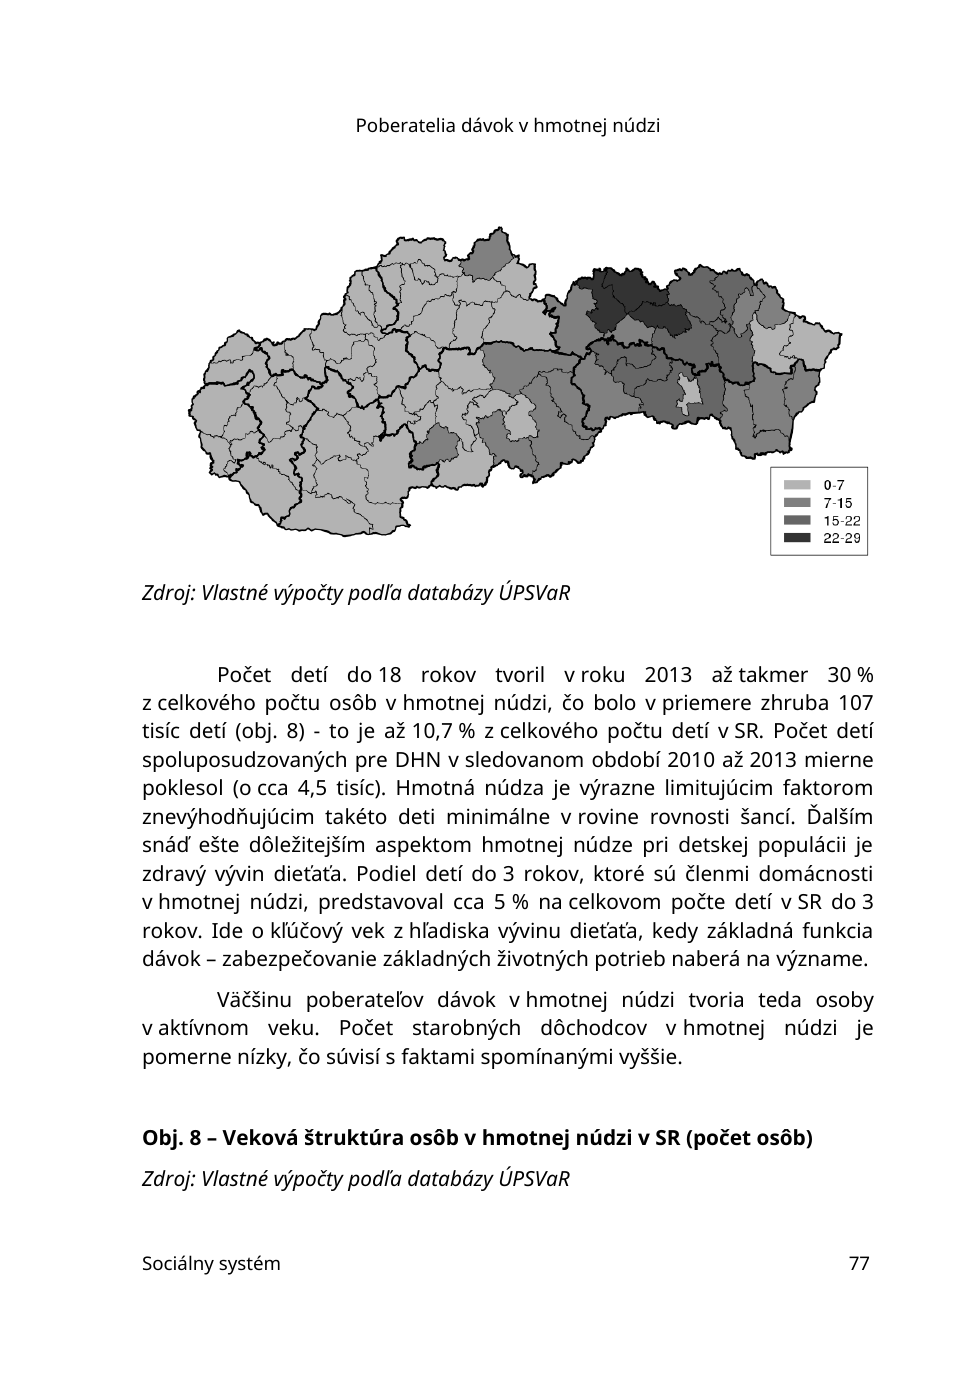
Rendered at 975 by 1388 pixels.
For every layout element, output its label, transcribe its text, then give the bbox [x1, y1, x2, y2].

subtitle Veková štruktúra osôb v hmotnej núdzi v SR (počet osôb) [142, 1123, 874, 1151]
text Zdroj: Vlastné výpočty podľa databázy ÚPSVaR [142, 1164, 874, 1192]
text Počet detí do 18 rokov tvoril v roku 2013 až takmer 30 % z celkového počtu osôb v hmotnej núdzi, čo bolo v priemere zhruba 107 tisíc detí (obj. 8) - to je až 10,7 % z celkového počtu detí v SR. Počet detí spoluposudzovaných pre DHN v sledovanom období 2010 až 2013 mierne poklesol (o cca 4,5 tisíc). Hmotná núdza je výrazne limitujúcim faktorom znevýhodňujúcim takéto deti minimálne v rovine rovnosti šancí. Ďalším snáď ešte dôležitejším aspektom hmotnej núdze pri detskej populácii je zdravý vývin dieťaťa. Podiel detí do 3 rokov, ktoré sú členmi domácnosti v hmotnej núdzi, predstavoval cca 5 % na celkovom počte detí v SR do 3 rokov. Ide o kľúčový vek z hľadiska vývinu dieťaťa, kedy základná funkcia dávok – zabezpečovanie základných životných potrieb naberá na význame. [142, 660, 874, 973]
text Väčšinu poberateľov dávok v hmotnej núdzi tvoria teda osoby v aktívnom veku. Počet starobných dôchodcov v hmotnej núdzi je pomerne nízky, čo súvisí s faktami spomínanými vyššie. [142, 985, 874, 1070]
text Zdroj: Vlastné výpočty podľa databázy ÚPSVaR [142, 578, 874, 606]
picture [140, 167, 873, 578]
